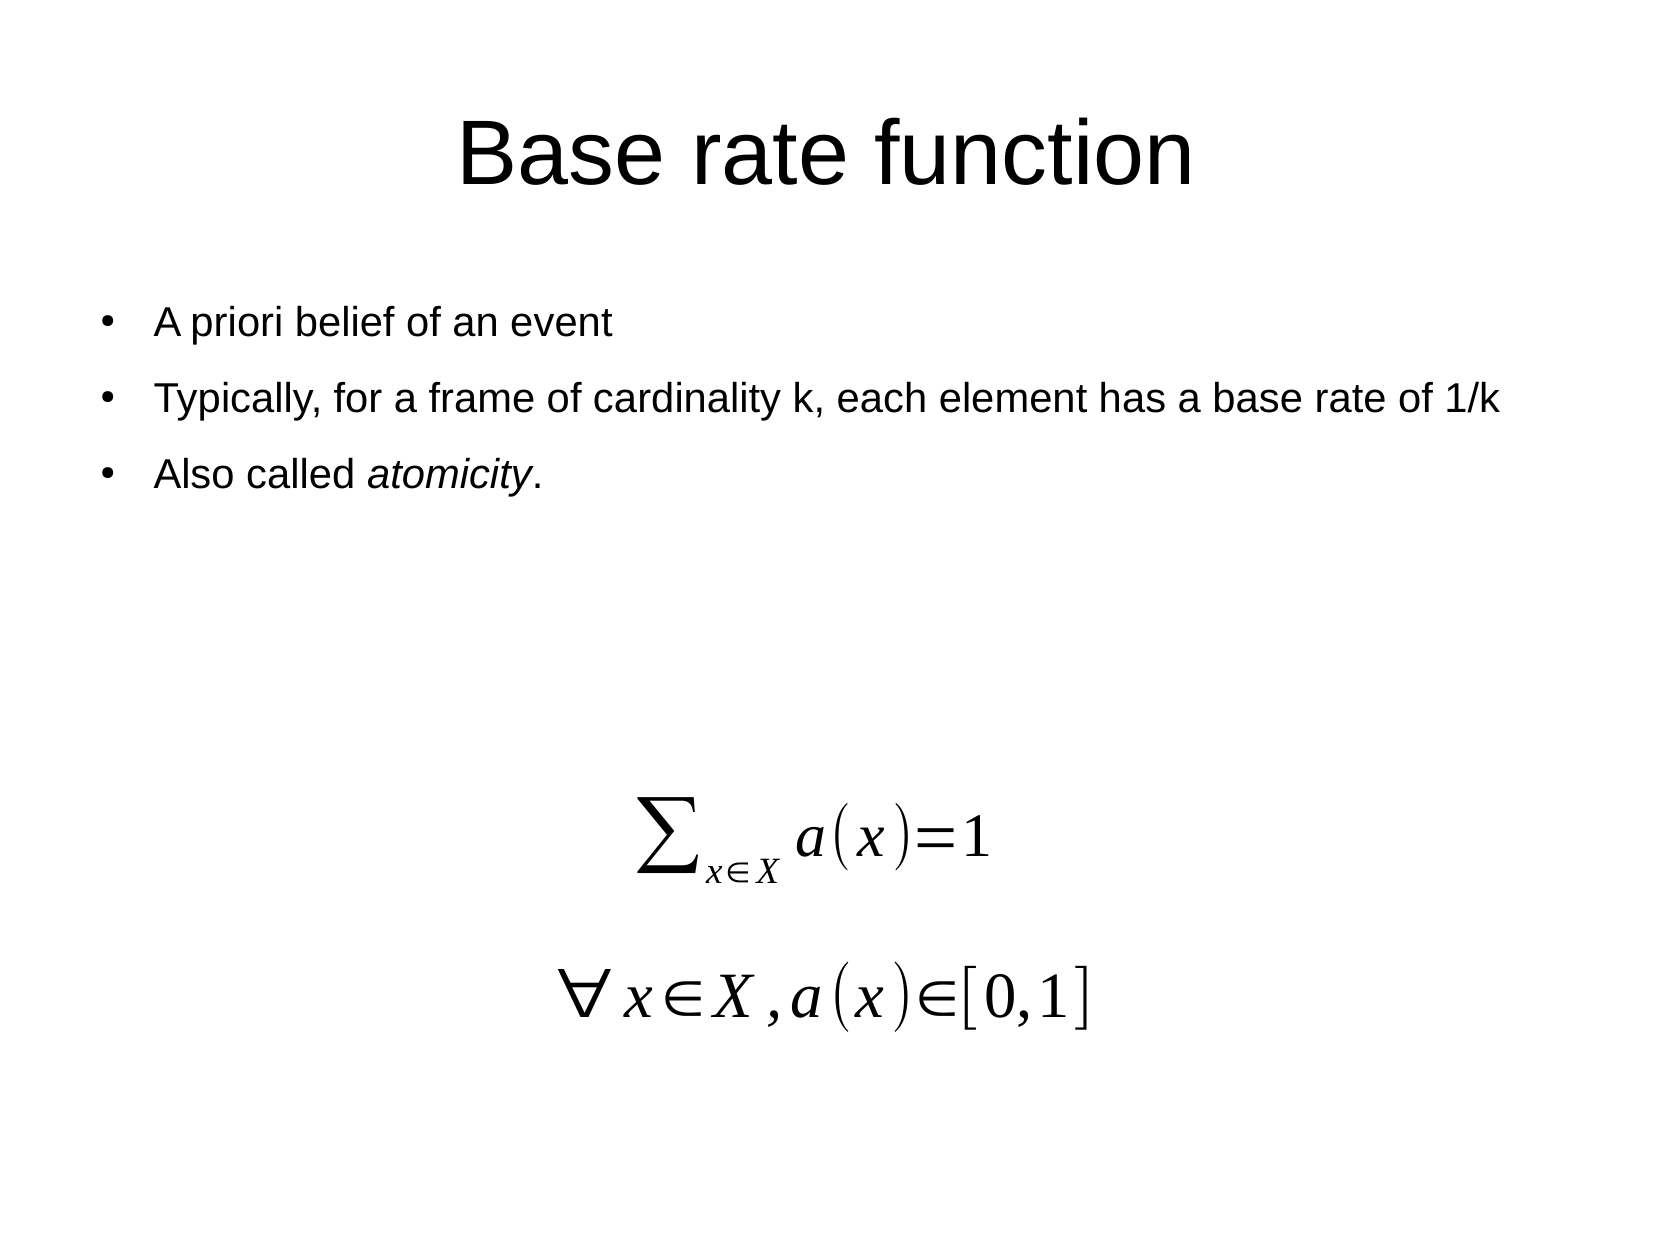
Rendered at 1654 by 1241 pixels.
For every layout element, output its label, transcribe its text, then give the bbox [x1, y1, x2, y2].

list A priori belief of an event Typically, for a frame of cardinality k, each element has a base rate of 1/k Also called atomicity. [82, 299, 1571, 1019]
chart [539, 957, 1109, 1036]
chart [616, 795, 1008, 893]
title Base rate function [82, 49, 1571, 257]
